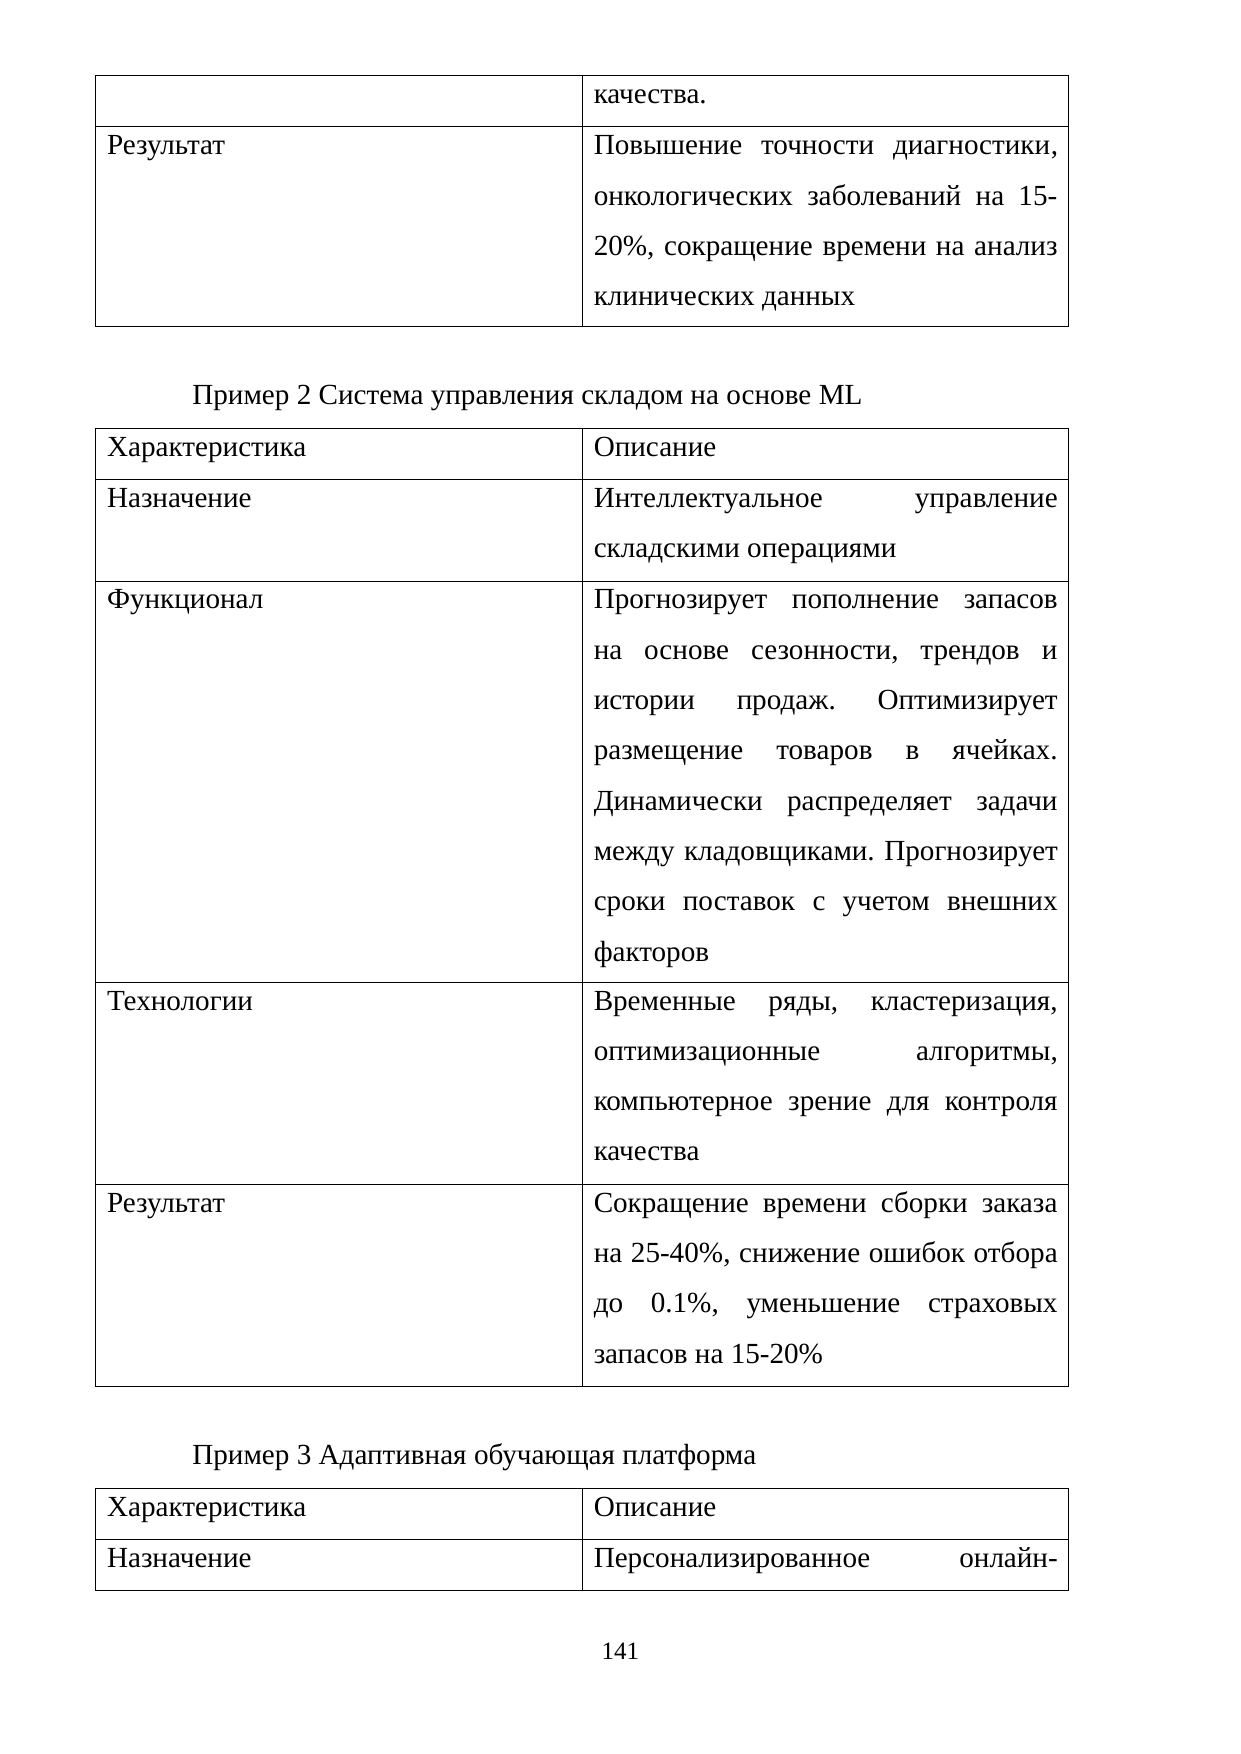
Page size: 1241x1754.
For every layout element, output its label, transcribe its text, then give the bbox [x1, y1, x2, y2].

table_header Характеристика [96, 1489, 582, 1539]
table_cell Назначение [96, 1540, 582, 1590]
text Пример 2 Система управления складом на основе ML [118, 377, 1122, 411]
table_header Описание [583, 429, 1068, 479]
table_cell Назначение [96, 480, 582, 581]
table_header Характеристика [96, 429, 582, 479]
table_cell [96, 76, 582, 126]
table_cell Результат [96, 1185, 582, 1386]
table_header Описание [583, 1489, 1068, 1539]
table_cell Прогнозирует пополнение запасов на основе сезонности, трендов и истории продаж. Оптимизирует размещение товаров в ячейках. Динамически распределяет задачи между кладовщиками. Прогнозирует сроки поставок с учетом внешних факторов [583, 582, 1068, 982]
table_cell Персонализированное онлайн- [583, 1540, 1068, 1590]
table_cell Результат [96, 127, 582, 326]
table_cell Функционал [96, 582, 582, 982]
table_cell Технологии [96, 983, 582, 1184]
text Пример 3 Адаптивная обучающая платформа [118, 1437, 1122, 1471]
table_cell качества. [583, 76, 1068, 126]
table_cell Сокращение времени сборки заказа на 25-40%, снижение ошибок отбора до 0.1%, уменьшение страховых запасов на 15-20% [583, 1185, 1068, 1386]
table_cell Интеллектуальное управление складскими операциями [583, 480, 1068, 581]
table_cell Временные ряды, кластеризация, оптимизационные алгоритмы, компьютерное зрение для контроля качества [583, 983, 1068, 1184]
table_cell Повышение точности диагностики, онкологических заболеваний на 15-20%, сокращение времени на анализ клинических данных [583, 127, 1068, 326]
